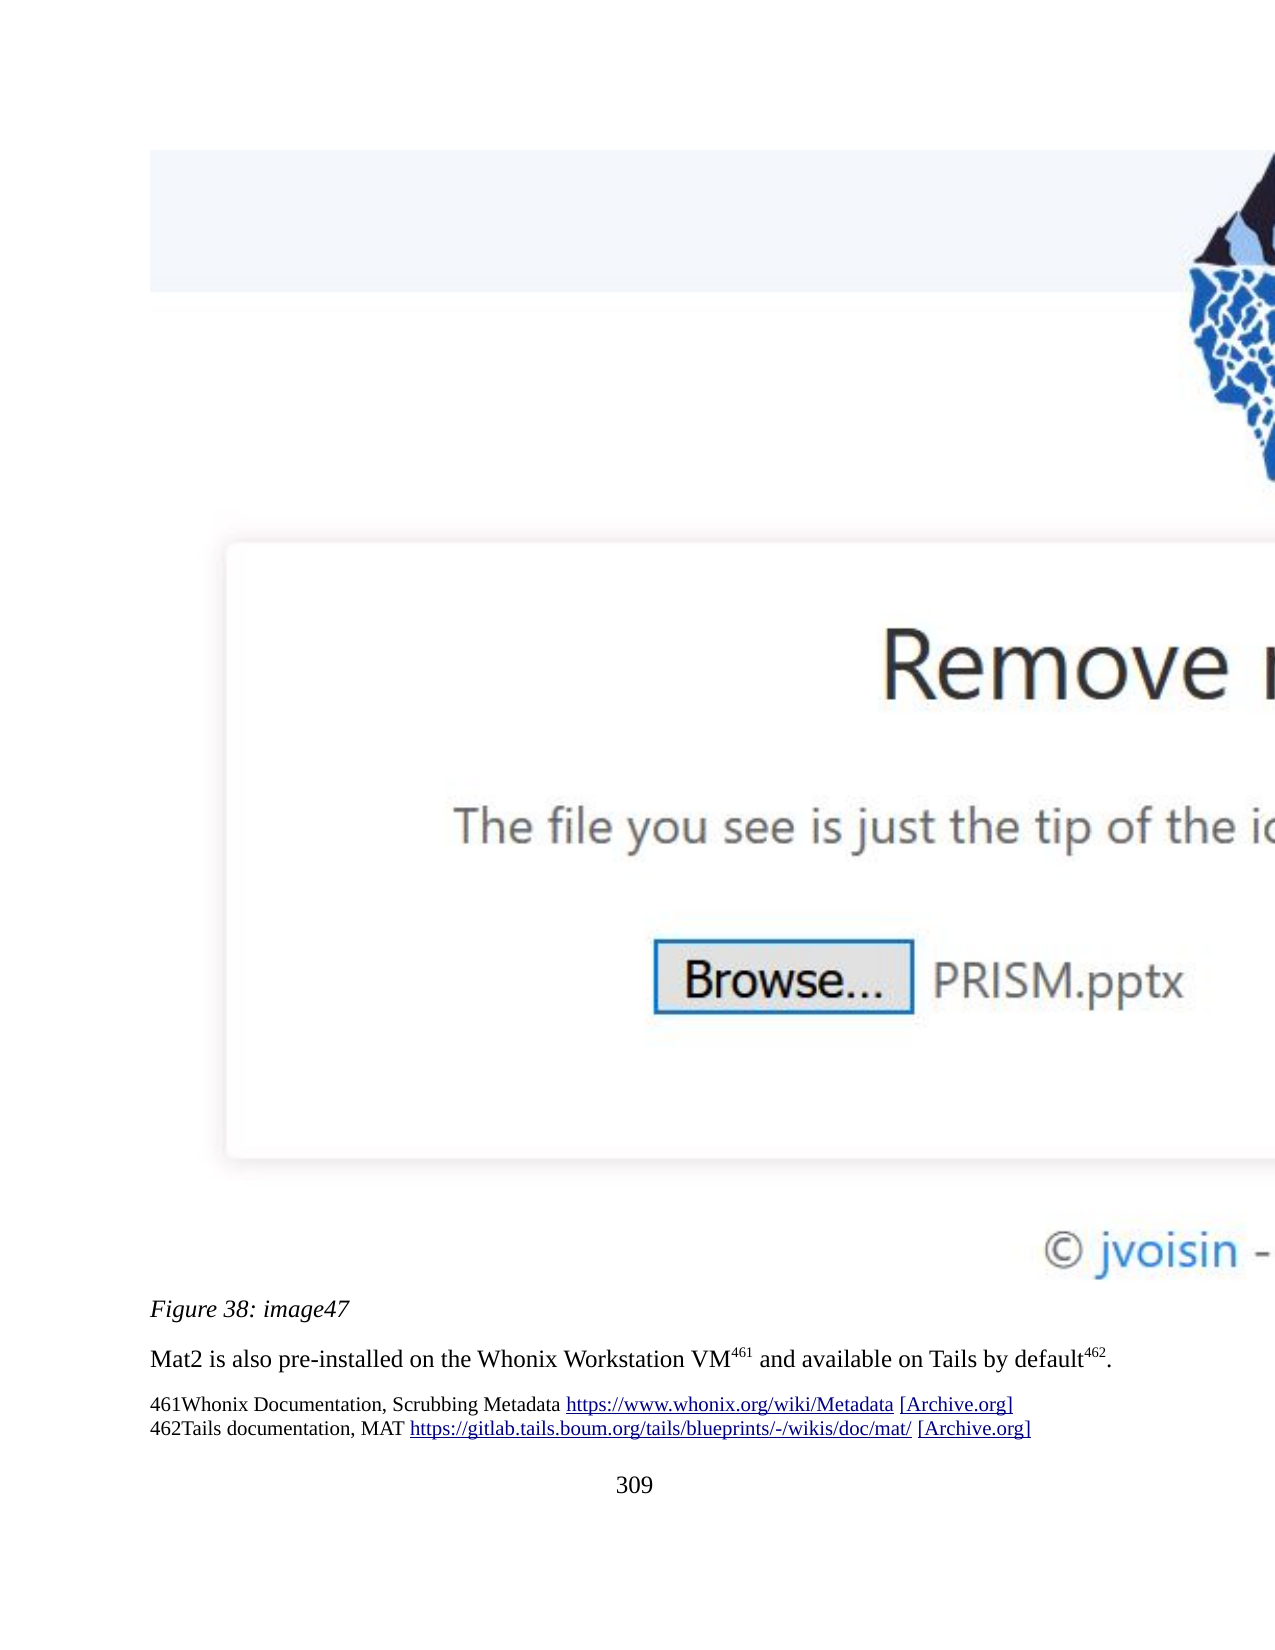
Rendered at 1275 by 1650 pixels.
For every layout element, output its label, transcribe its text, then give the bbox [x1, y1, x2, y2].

text Figure 38: image47 [150, 1294, 1125, 1322]
picture [150, 150, 1275, 1282]
text Mat2 is also pre-installed on the Whonix Workstation VM and available on Tails by default. [150, 1344, 1125, 1373]
text Tails documentation, MAT https://gitlab.tails.boum.org/tails/blueprints/-/wikis/doc/mat/ [Archive.org] [150, 1416, 1125, 1440]
text Whonix Documentation, Scrubbing Metadata https://www.whonix.org/wiki/Metadata [Archive.org] [150, 1392, 1125, 1416]
